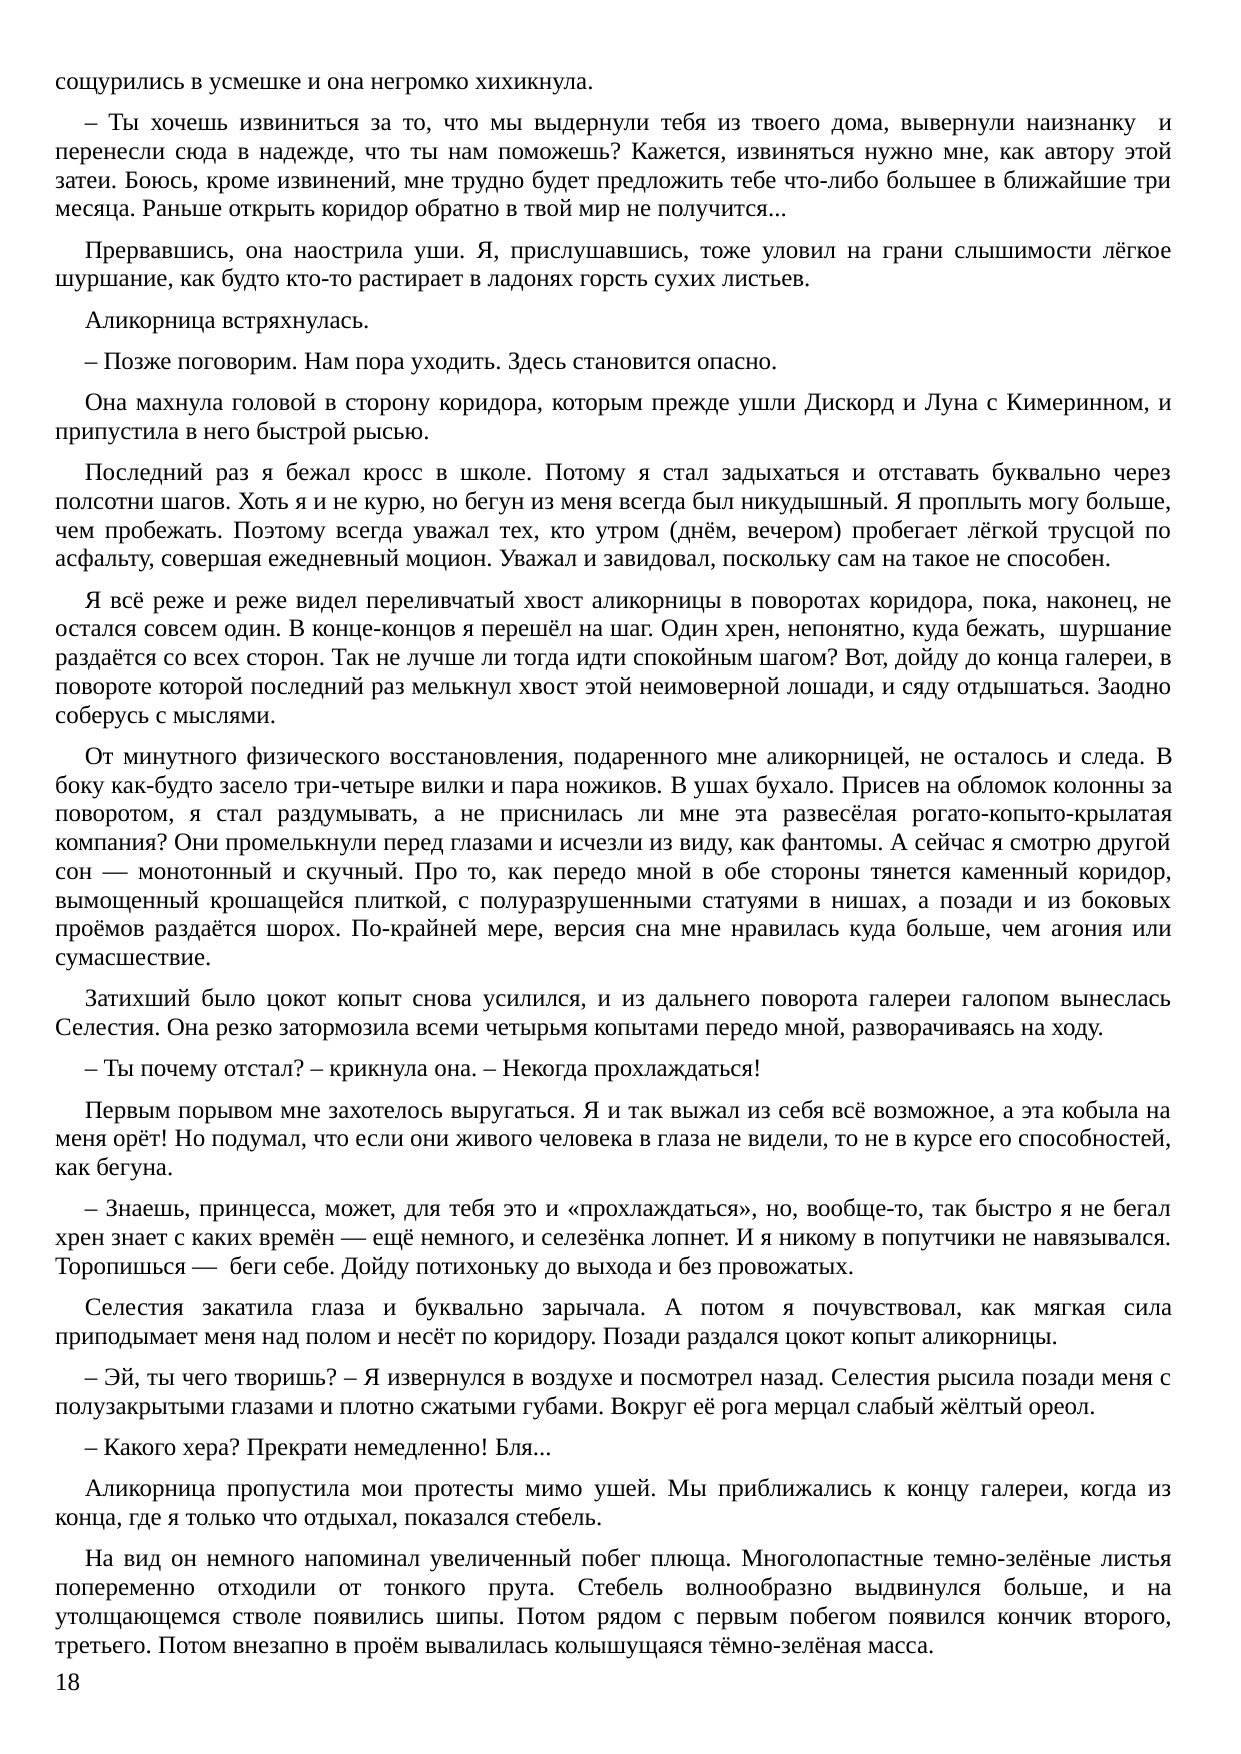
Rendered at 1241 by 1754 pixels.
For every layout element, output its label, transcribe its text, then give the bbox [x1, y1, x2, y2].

text – Эй, ты чего творишь? – Я извернулся в воздухе и посмотрел назад. Селестия рысила позади меня с полузакрытыми глазами и плотно сжатыми губами. Вокруг её рога мерцал слабый жёлтый ореол. [55, 1362, 1173, 1420]
text Последний раз я бежал кросс в школе. Потому я стал задыхаться и отставать буквально через полсотни шагов. Хоть я и не курю, но бегун из меня всегда был никудышный. Я проплыть могу больше, чем пробежать. Поэтому всегда уважал тех, кто утром (днём, вечером) пробегает лёгкой трусцой по асфальту, совершая ежедневный моцион. Уважал и завидовал, поскольку сам на такое не способен. [55, 457, 1173, 572]
text Я всё реже и реже видел переливчатый хвост аликорницы в поворотах коридора, пока, наконец, не остался совсем один. В конце-концов я перешёл на шаг. Один хрен, непонятно, куда бежать, шуршание раздаётся со всех сторон. Так не лучше ли тогда идти спокойным шагом? Вот, дойду до конца галереи, в повороте которой последний раз мелькнул хвост этой неимоверной лошади, и сяду отдышаться. Заодно соберусь с мыслями. [55, 585, 1173, 728]
text Прервавшись, она наострила уши. Я, прислушавшись, тоже уловил на грани слышимости лёгкое шуршание, как будто кто-то растирает в ладонях горсть сухих листьев. [55, 235, 1173, 292]
text – Ты хочешь извиниться за то, что мы выдернули тебя из твоего дома, вывернули наизнанку и перенесли сюда в надежде, что ты нам поможешь? Кажется, извиняться нужно мне, как автору этой затеи. Боюсь, кроме извинений, мне трудно будет предложить тебе что-либо большее в ближайшие три месяца. Раньше открыть коридор обратно в твой мир не получится... [55, 107, 1173, 222]
text сощурились в усмешке и она негромко хихикнула. [55, 66, 1173, 95]
text – Позже поговорим. Нам пора уходить. Здесь становится опасно. [55, 346, 1173, 375]
text Затихший было цокот копыт снова усилился, и из дальнего поворота галереи галопом вынеслась Селестия. Она резко затормозила всеми четырьмя копытами передо мной, разворачиваясь на ходу. [55, 983, 1173, 1041]
text На вид он немного напоминал увеличенный побег плюща. Многолопастные темно-зелёные листья попеременно отходили от тонкого прута. Стебель волнообразно выдвинулся больше, и на утолщающемся стволе появились шипы. Потом рядом с первым побегом появился кончик второго, третьего. Потом внезапно в проём вывалилась колышущаяся тёмно-зелёная масса. [55, 1543, 1173, 1658]
text Аликорница пропустила мои протесты мимо ушей. Мы приближались к концу галереи, когда из конца, где я только что отдыхал, показался стебель. [55, 1473, 1173, 1531]
text Аликорница встряхнулась. [55, 305, 1173, 333]
text От минутного физического восстановления, подаренного мне аликорницей, не осталось и следа. В боку как-будто засело три-четыре вилки и пара ножиков. В ушах бухало. Присев на обломок колонны за поворотом, я стал раздумывать, а не приснилась ли мне эта развесёлая рогато-копыто-крылатая компания? Они промелькнули перед глазами и исчезли из виду, как фантомы. А сейчас я смотрю другой сон — монотонный и скучный. Про то, как передо мной в обе стороны тянется каменный коридор, вымощенный крошащейся плиткой, с полуразрушенными статуями в нишах, а позади и из боковых проёмов раздаётся шорох. По-крайней мере, версия сна мне нравилась куда больше, чем агония или сумасшествие. [55, 741, 1173, 971]
text – Какого хера? Прекрати немедленно! Бля... [55, 1432, 1173, 1461]
text Первым порывом мне захотелось выругаться. Я и так выжал из себя всё возможное, а эта кобыла на меня орёт! Но подумал, что если они живого человека в глаза не видели, то не в курсе его способностей, как бегуна. [55, 1095, 1173, 1181]
text – Знаешь, принцесса, может, для тебя это и «прохлаждаться», но, вообще-то, так быстро я не бегал хрен знает с каких времён — ещё немного, и селезёнка лопнет. И я никому в попутчики не навязывался. Торопишься — беги себе. Дойду потихоньку до выхода и без провожатых. [55, 1193, 1173, 1280]
text – Ты почему отстал? – крикнула она. – Некогда прохлаждаться! [55, 1053, 1173, 1082]
text Она махнула головой в сторону коридора, которым прежде ушли Дискорд и Луна с Кимеринном, и припустила в него быстрой рысью. [55, 387, 1173, 445]
text Селестия закатила глаза и буквально зарычала. А потом я почувствовал, как мягкая сила приподымает меня над полом и несёт по коридору. Позади раздался цокот копыт аликорницы. [55, 1292, 1173, 1350]
